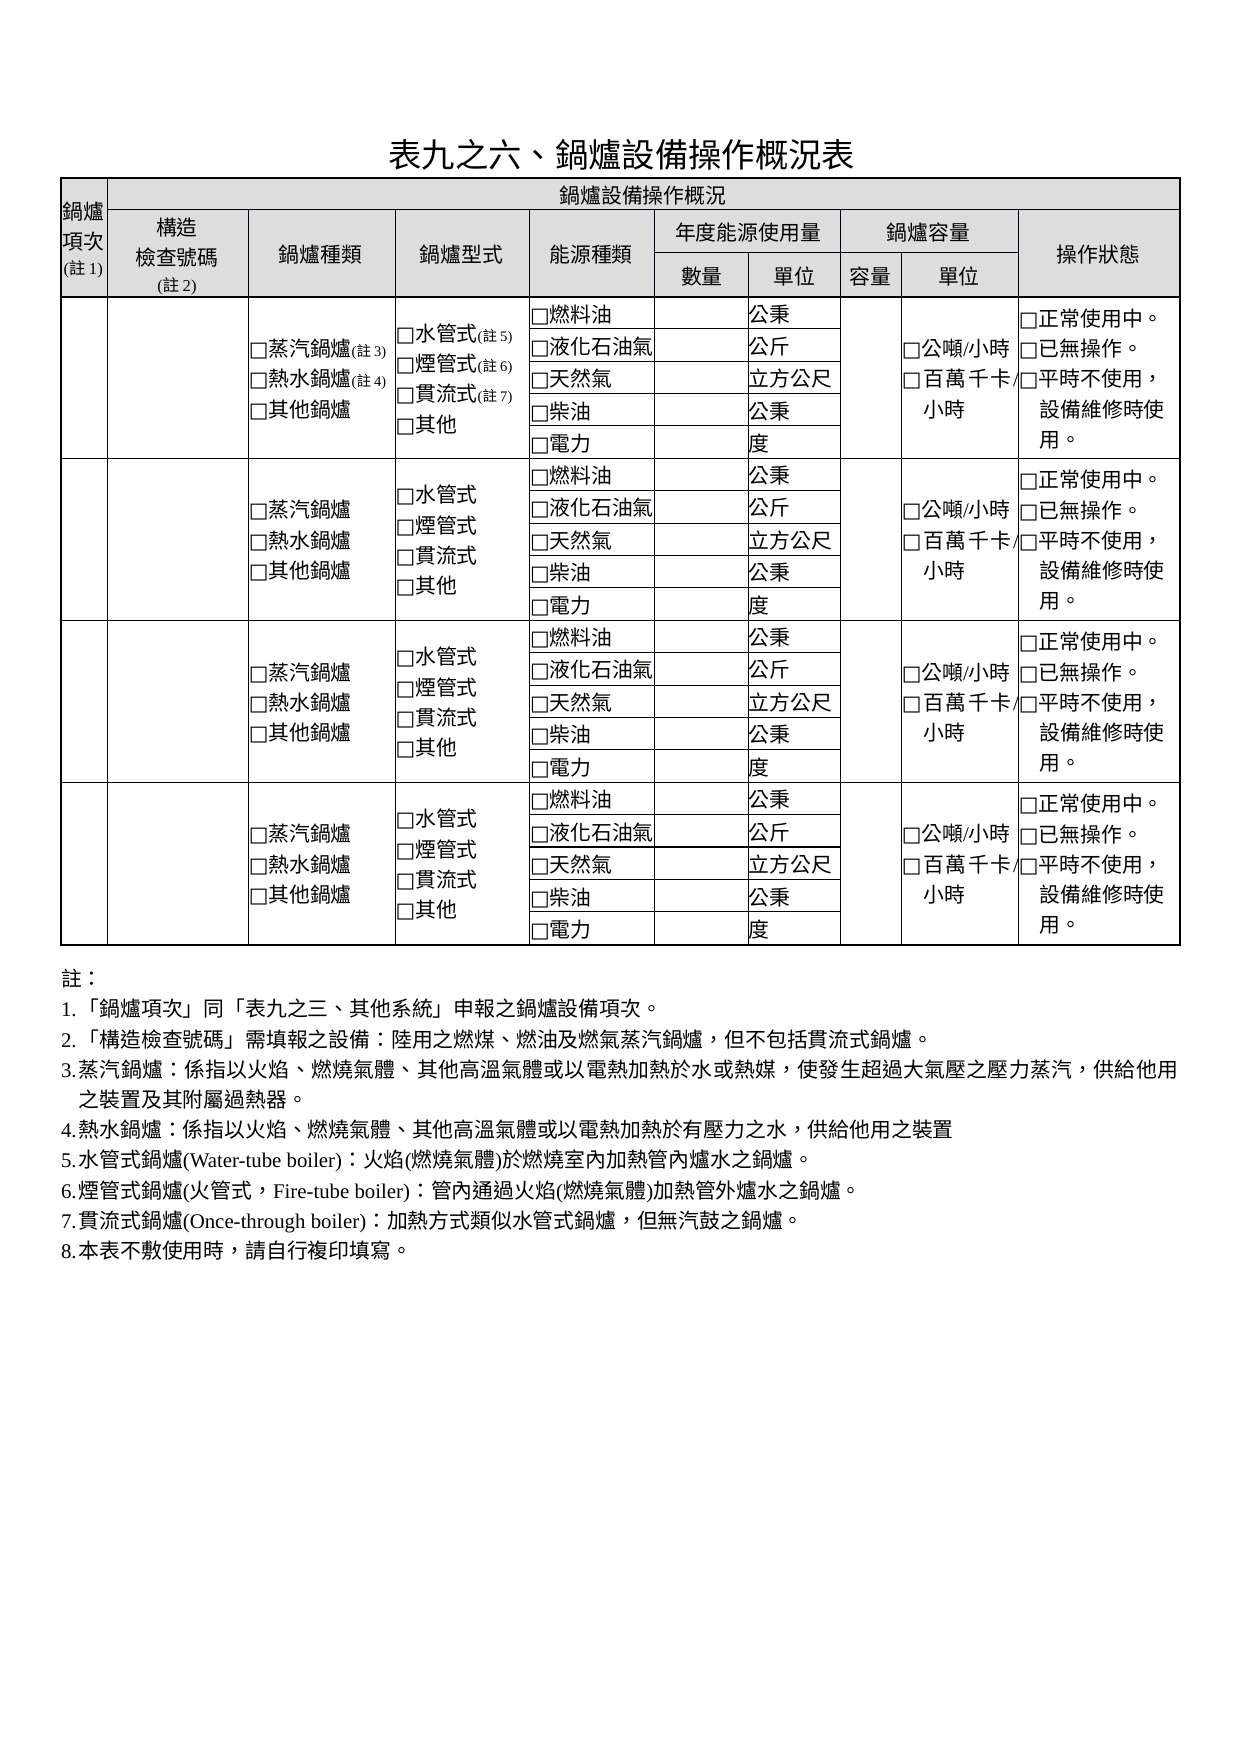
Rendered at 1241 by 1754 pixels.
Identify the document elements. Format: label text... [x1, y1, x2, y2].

table_cell □公噸/小時 □百萬千卡/小時 [902, 621, 1018, 782]
table_cell 公秉 [749, 459, 840, 490]
table_cell [62, 783, 107, 944]
table_cell □蒸汽鍋爐 □熱水鍋爐 □其他鍋爐 [249, 783, 395, 944]
table_cell 公秉 [749, 394, 840, 425]
table_cell □電力 [530, 912, 654, 944]
table_cell [655, 524, 748, 555]
table_cell [655, 362, 748, 393]
table_cell □正常使用中。 □已無操作。 □平時不使用，設備維修時使用。 [1019, 783, 1179, 944]
list 蒸汽鍋爐：係指以火焰、燃燒氣體、其他高溫氣體或以電熱加熱於水或熱媒，使發生超過大氣壓之壓力蒸汽，供給他用之裝置及其附屬過熱器。 [61, 1053, 1182, 1113]
table_cell [62, 459, 107, 620]
table_cell 單位 [749, 253, 840, 296]
table_cell [655, 848, 748, 879]
table_cell □水管式 □煙管式 □貫流式 □其他 [396, 459, 529, 620]
table_header 鍋爐項次 (註1) [62, 179, 107, 296]
table_cell 度 [749, 426, 840, 458]
table_cell 公斤 [749, 329, 840, 361]
table_cell [655, 718, 748, 749]
table_cell □正常使用中。 □已無操作。 □平時不使用，設備維修時使用。 [1019, 298, 1179, 458]
table_cell 立方公尺 [749, 848, 840, 879]
table_cell [655, 653, 748, 684]
table_cell 度 [749, 750, 840, 782]
table_header 鍋爐設備操作概況 [108, 179, 1179, 209]
table_cell [655, 912, 748, 944]
table_cell 容量 [841, 253, 901, 296]
table_cell [655, 491, 748, 522]
table_cell [655, 750, 748, 782]
table_cell 公斤 [749, 653, 840, 684]
table_cell □液化石油氣 [530, 491, 654, 522]
table_cell [841, 621, 901, 782]
table_cell □電力 [530, 426, 654, 458]
table_cell [655, 394, 748, 425]
list 「構造檢查號碼」需填報之設備：陸用之燃煤、燃油及燃氣蒸汽鍋爐，但不包括貫流式鍋爐。 [61, 1023, 1182, 1053]
table_cell 鍋爐種類 [249, 210, 395, 296]
table_cell [655, 556, 748, 587]
table_cell [841, 783, 901, 944]
table_cell [655, 588, 748, 620]
table_cell □柴油 [530, 880, 654, 911]
table_cell 立方公尺 [749, 362, 840, 393]
table_cell 構造 檢查號碼 (註2) [108, 210, 248, 296]
table_cell 公秉 [749, 783, 840, 814]
table_cell □水管式 □煙管式 □貫流式 □其他 [396, 621, 529, 782]
table_cell □電力 [530, 588, 654, 620]
table_cell □液化石油氣 [530, 815, 654, 846]
table_cell 鍋爐容量 [841, 210, 1018, 252]
table_cell □燃料油 [530, 459, 654, 490]
table_cell □燃料油 [530, 783, 654, 814]
table_cell □柴油 [530, 718, 654, 749]
table_cell □公噸/小時 □百萬千卡/小時 [902, 459, 1018, 620]
list 熱水鍋爐：係指以火焰、燃燒氣體、其他高溫氣體或以電熱加熱於有壓力之水，供給他用之裝置 [61, 1113, 1182, 1144]
list 本表不敷使用時，請自行複印填寫。 [61, 1234, 1182, 1264]
table_cell 度 [749, 588, 840, 620]
table_cell □液化石油氣 [530, 329, 654, 361]
table_cell □天然氣 [530, 524, 654, 555]
table_cell 鍋爐型式 [396, 210, 529, 296]
list 水管式鍋爐(Water-tube boiler)：火焰(燃燒氣體)於燃燒室內加熱管內爐水之鍋爐。 [61, 1144, 1182, 1174]
table_cell 公秉 [749, 621, 840, 652]
table_cell 立方公尺 [749, 524, 840, 555]
table_cell □水管式(註5) □煙管式(註6) □貫流式(註7) □其他 [396, 298, 529, 458]
table_cell □公噸/小時 □百萬千卡/小時 [902, 298, 1018, 458]
table_cell 公秉 [749, 298, 840, 328]
table_cell □液化石油氣 [530, 653, 654, 684]
table_cell 數量 [655, 253, 748, 296]
table_cell □柴油 [530, 394, 654, 425]
table_cell [655, 783, 748, 814]
table_cell 操作狀態 [1019, 210, 1179, 296]
table_cell □燃料油 [530, 621, 654, 652]
table_cell 度 [749, 912, 840, 944]
table_cell □天然氣 [530, 848, 654, 879]
table_cell [655, 426, 748, 458]
table_cell 公斤 [749, 491, 840, 522]
table_cell [108, 783, 248, 944]
table_cell [655, 459, 748, 490]
table_cell 能源種類 [530, 210, 654, 296]
table_cell □天然氣 [530, 362, 654, 393]
table_cell □柴油 [530, 556, 654, 587]
table_cell [108, 298, 248, 458]
text 表九之六、鍋爐設備操作概況表 [61, 128, 1182, 177]
table_cell □正常使用中。 □已無操作。 □平時不使用，設備維修時使用。 [1019, 459, 1179, 620]
table_cell [108, 459, 248, 620]
table_cell 單位 [902, 253, 1018, 296]
table_cell □水管式 □煙管式 □貫流式 □其他 [396, 783, 529, 944]
table_cell [655, 815, 748, 846]
list 煙管式鍋爐(火管式，Fire-tube boiler)：管內通過火焰(燃燒氣體)加熱管外爐水之鍋爐。 [61, 1174, 1182, 1204]
table_cell 公斤 [749, 815, 840, 846]
table_cell □天然氣 [530, 686, 654, 717]
table_cell [841, 459, 901, 620]
table_cell □蒸汽鍋爐 □熱水鍋爐 □其他鍋爐 [249, 459, 395, 620]
table_cell □公噸/小時 □百萬千卡/小時 [902, 783, 1018, 944]
table_cell □燃料油 [530, 298, 654, 328]
table_cell [841, 298, 901, 458]
table_cell 公秉 [749, 880, 840, 911]
table_cell [655, 686, 748, 717]
table_cell 年度能源使用量 [655, 210, 840, 252]
text 註： [61, 962, 1182, 993]
table_cell [62, 298, 107, 458]
list 「鍋爐項次」同「表九之三、其他系統」申報之鍋爐設備項次。 [61, 993, 1182, 1023]
table_cell [655, 329, 748, 361]
table_cell [655, 298, 748, 328]
table_cell □蒸汽鍋爐 □熱水鍋爐 □其他鍋爐 [249, 621, 395, 782]
list 貫流式鍋爐(Once-through boiler)：加熱方式類似水管式鍋爐，但無汽鼓之鍋爐。 [61, 1204, 1182, 1234]
table_cell [62, 621, 107, 782]
table_cell □蒸汽鍋爐(註3) □熱水鍋爐(註4) □其他鍋爐 [249, 298, 395, 458]
table_cell 公秉 [749, 718, 840, 749]
table_cell □正常使用中。 □已無操作。 □平時不使用，設備維修時使用。 [1019, 621, 1179, 782]
table_cell 公秉 [749, 556, 840, 587]
table_cell [655, 621, 748, 652]
table_cell [108, 621, 248, 782]
table_cell 立方公尺 [749, 686, 840, 717]
table_cell [655, 880, 748, 911]
table_cell □電力 [530, 750, 654, 782]
